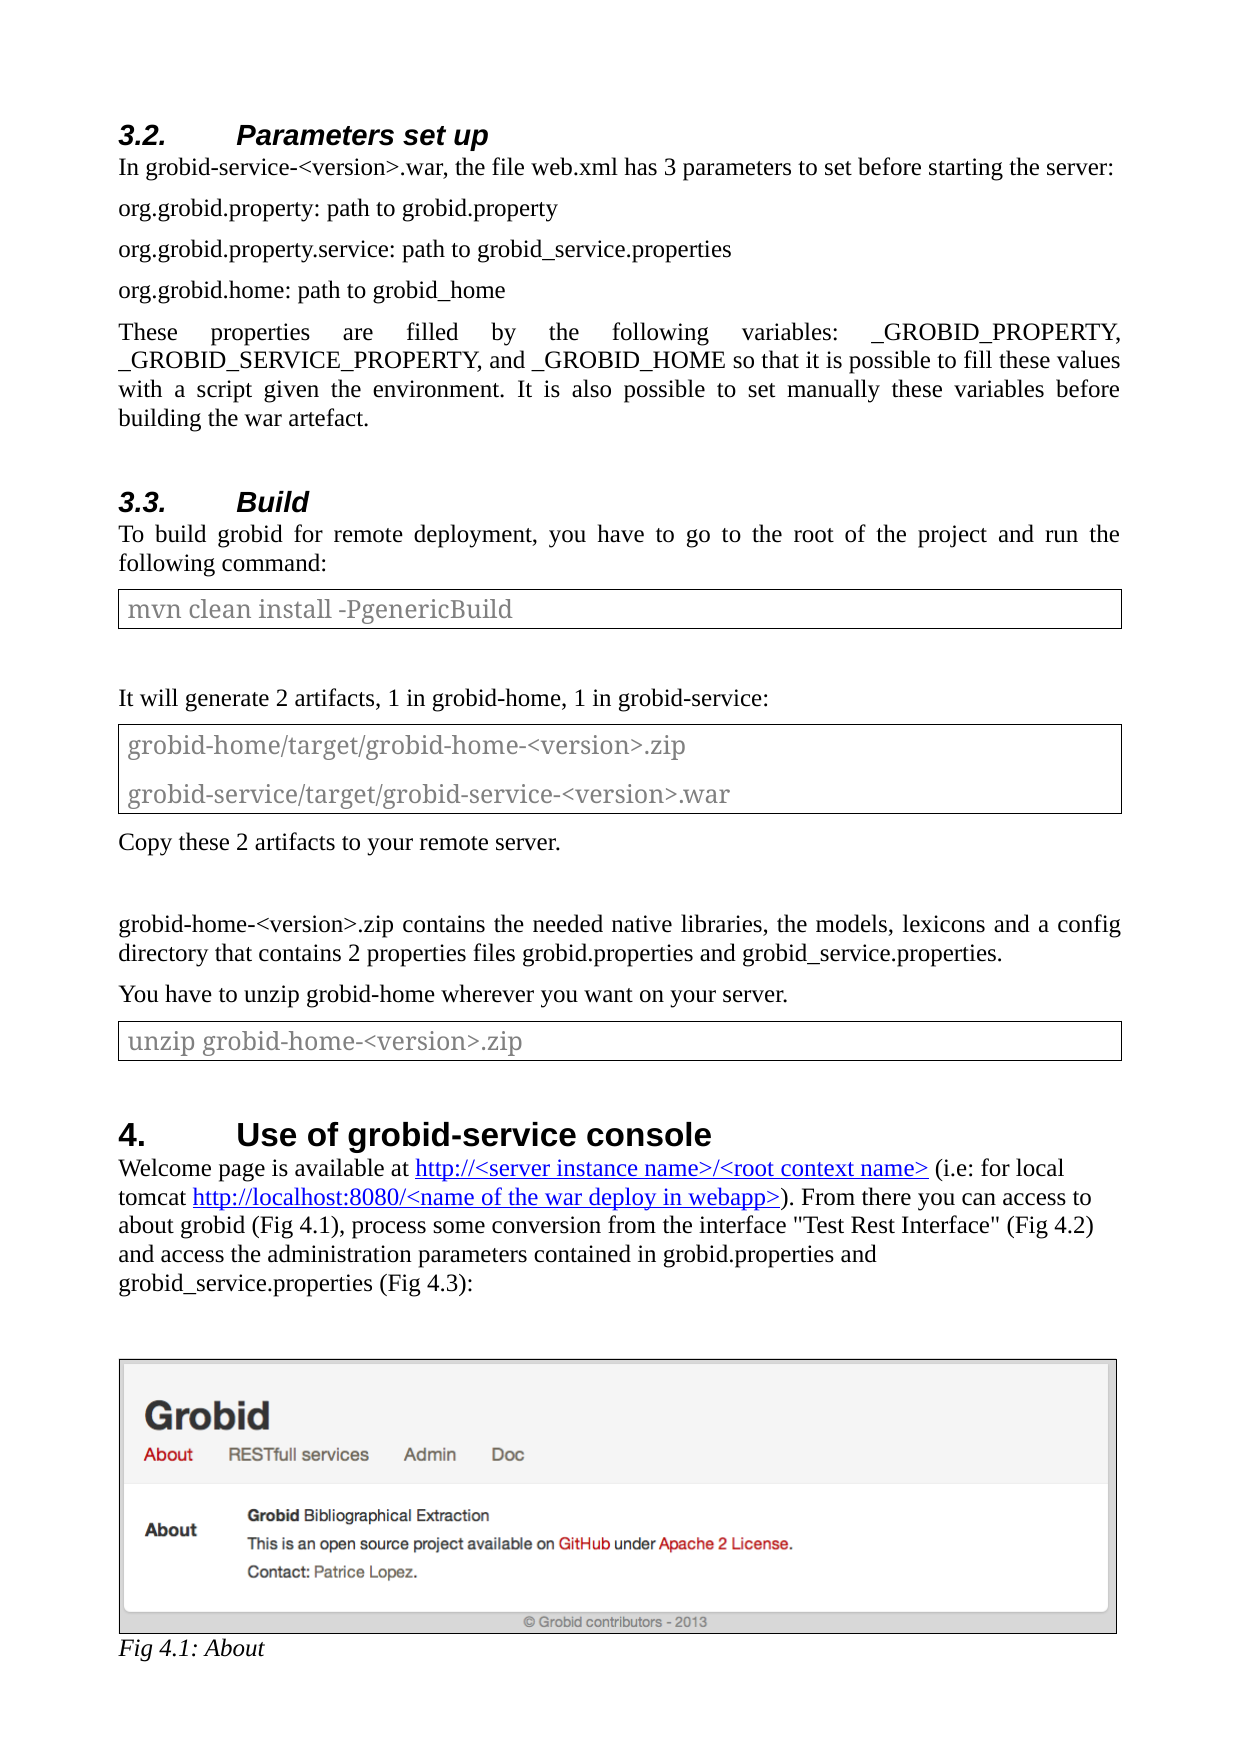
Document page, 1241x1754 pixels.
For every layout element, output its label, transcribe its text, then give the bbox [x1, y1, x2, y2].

text grobid-service/target/grobid-service-<version>.war [119, 774, 1121, 813]
text unzip grobid-home-<version>.zip [119, 1022, 1121, 1060]
subtitle Parameters set up [118, 118, 1122, 152]
picture [120, 1360, 1116, 1633]
text You have to unzip grobid-home wherever you want on your server. [118, 979, 1122, 1008]
text org.grobid.property.service: path to grobid_service.properties [118, 234, 1122, 263]
text org.grobid.home: path to grobid_home [118, 275, 1122, 304]
subtitle Build [118, 485, 1122, 519]
text grobid-home/target/grobid-home-<version>.zip [119, 725, 1121, 764]
text It will generate 2 artifacts, 1 in grobid-home, 1 in grobid-service: [118, 683, 1122, 712]
subtitle Use of grobid-service console [118, 1114, 1122, 1153]
text mvn clean install -PgenericBuild [119, 590, 1121, 628]
text Fig 4.1: About [118, 1634, 1116, 1662]
text In grobid-service-<version>.war, the file web.xml has 3 parameters to set before starting the server: [118, 152, 1122, 180]
text Copy these 2 artifacts to your remote server. [118, 827, 1122, 856]
text grobid-home-<version>.zip contains the needed native libraries, the models, lexicons and a config directory that contains 2 properties files grobid.properties and grobid_service.properties. [118, 909, 1122, 967]
text To build grobid for remote deployment, you have to go to the root of the project and run the following command: [118, 519, 1122, 576]
text These properties are filled by the following variables: _GROBID_PROPERTY, _GROBID_SERVICE_PROPERTY, and _GROBID_HOME so that it is possible to fill these values with a script given the environment. It is also possible to set manually these variables before building the war artefact. [118, 317, 1122, 432]
text Welcome page is available at http://<server instance name>/<root context name> (i.e: for local tomcat http://localhost:8080/<name of the war deploy in webapp>). From there you can access to about grobid (Fig 4.1), process some conversion from the interface "Test Rest Interface" (Fig 4.2) and access the administration parameters contained in grobid.properties and grobid_service.properties (Fig 4.3): [118, 1153, 1122, 1297]
text org.grobid.property: path to grobid.property [118, 193, 1122, 222]
